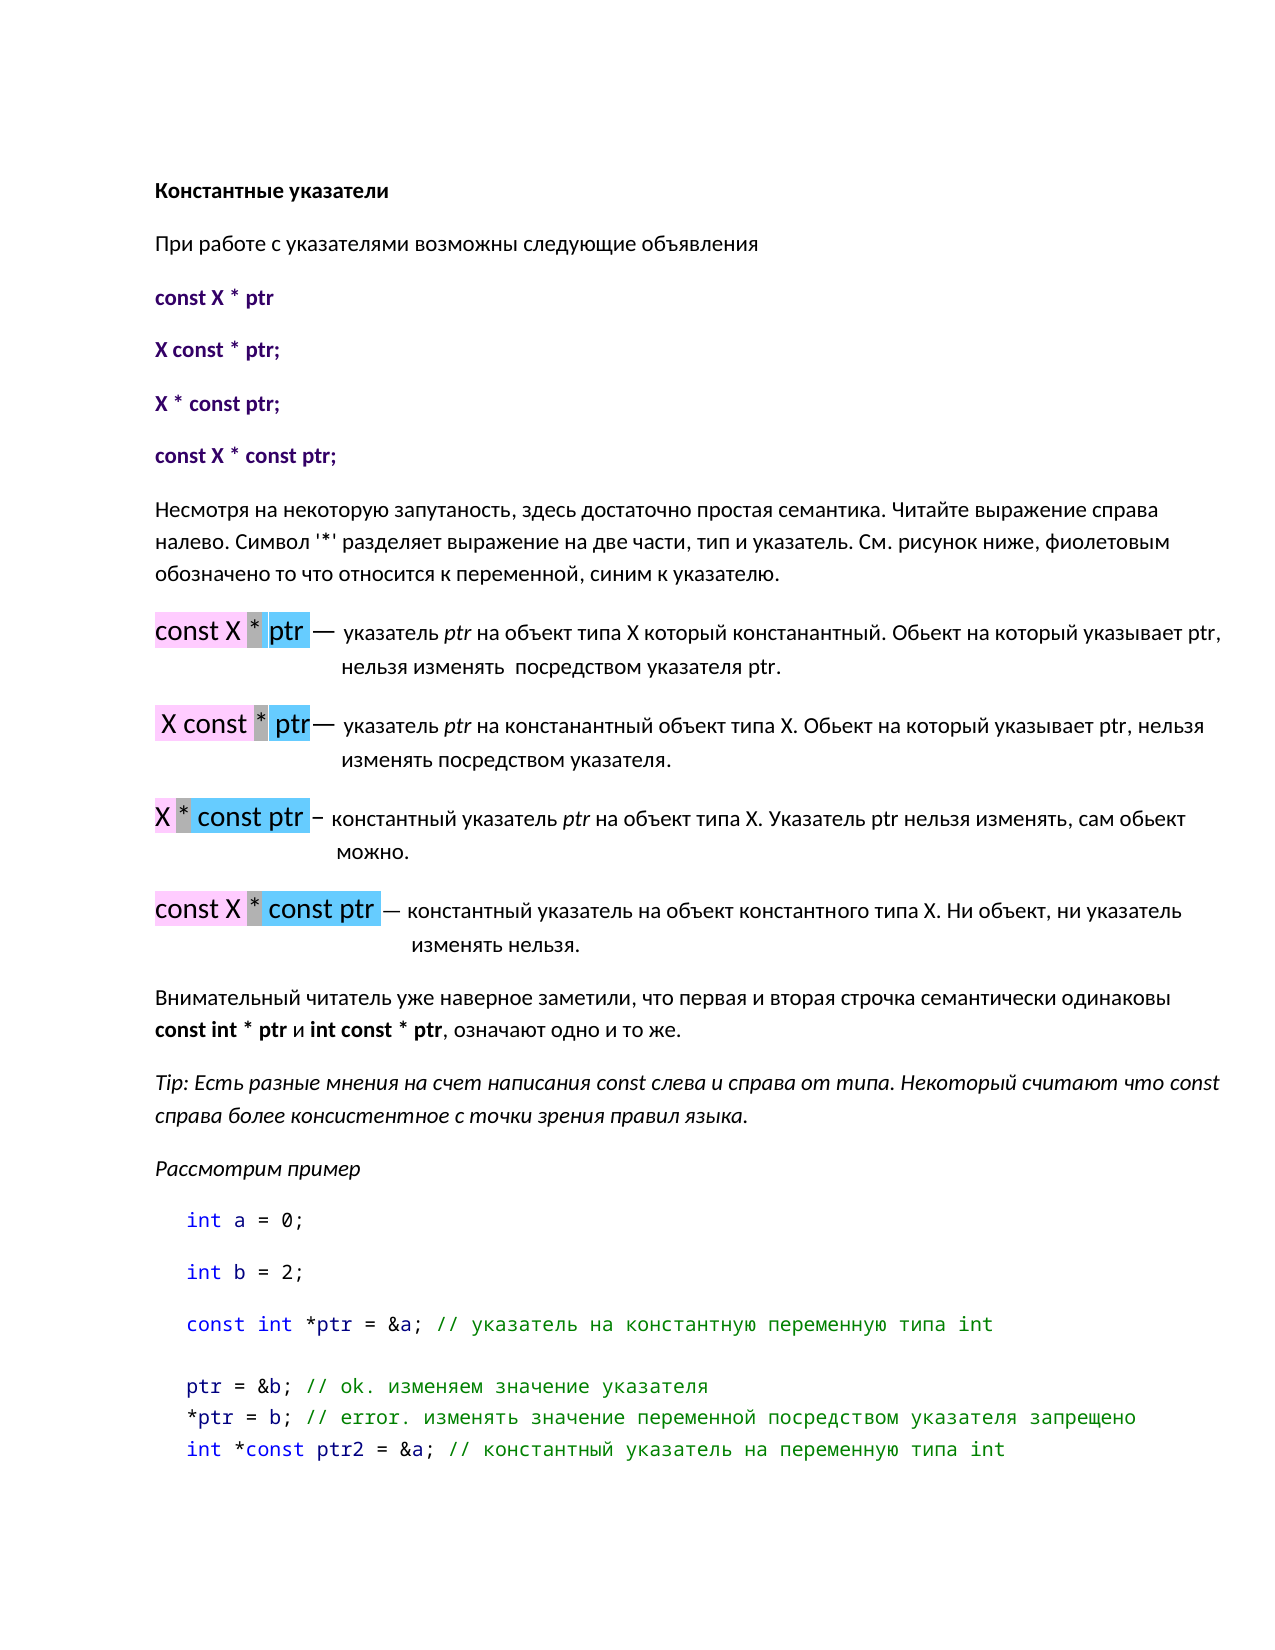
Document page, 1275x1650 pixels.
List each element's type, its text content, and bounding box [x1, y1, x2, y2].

text X const * ptr; [155, 336, 1234, 364]
text Внимательный читатель уже наверное заметили, что первая и вторая строчка семантически одинаковы const int * ptr и int const * ptr, означают одно и то же. [155, 983, 1205, 1043]
text Константные указатели [155, 177, 1234, 204]
text Tip: Есть разные мнения на счет написания const слева и справа от типа. Некоторый считают что const справа более консистентное с точки зрения правил языка. [155, 1068, 1234, 1129]
text ptr = &b; // ok. изменяем значение указателя [111, 1372, 1234, 1399]
text *ptr = b; // error. изменять значение переменной посредством указателя запрещено [111, 1403, 1234, 1430]
text const X * const ptr; [155, 442, 1234, 470]
text const X * ptr [155, 283, 1234, 311]
text int *const ptr2 = &a; // константный указатель на переменную типа int [111, 1434, 1234, 1462]
text int a = 0; [111, 1207, 1234, 1234]
text int b = 2; [111, 1258, 1234, 1286]
text const int *ptr = &a; // указатель на константную переменную типа int [111, 1310, 1234, 1337]
text X const * ptr— указатель ptr на констанантный объект типа X. Обьект на который указывает ptr, нельзя изменять посредством указателя. [155, 705, 1234, 773]
text const X * ptr — указатель ptr на объект типа X который констанантный. Обьект на который указывает ptr, нельзя изменять посредством указателя ptr. [155, 612, 1234, 680]
text Рассмотрим пример [155, 1154, 1234, 1182]
text При работе с указателями возможны следующие объявления [155, 229, 1234, 258]
text X * const ptr – константный указатель ptr на объект типа X. Указатель ptr нельзя изменять, сам обьект можно. [155, 798, 1234, 866]
text Несмотря на некоторую запутаность, здесь достаточно простая семантика. Читайте выражение справа налево. Символ '*' разделяет выражение на две части, тип и указатель. См. рисунок ниже, фиолетовым обозначено то что относится к переменной, синим к указателю. [155, 495, 1205, 587]
text const X * const ptr — константный указатель на объект константного типа X. Ни объект, ни указатель изменять нельзя. [155, 891, 1234, 958]
text X * const ptr; [155, 389, 1234, 417]
